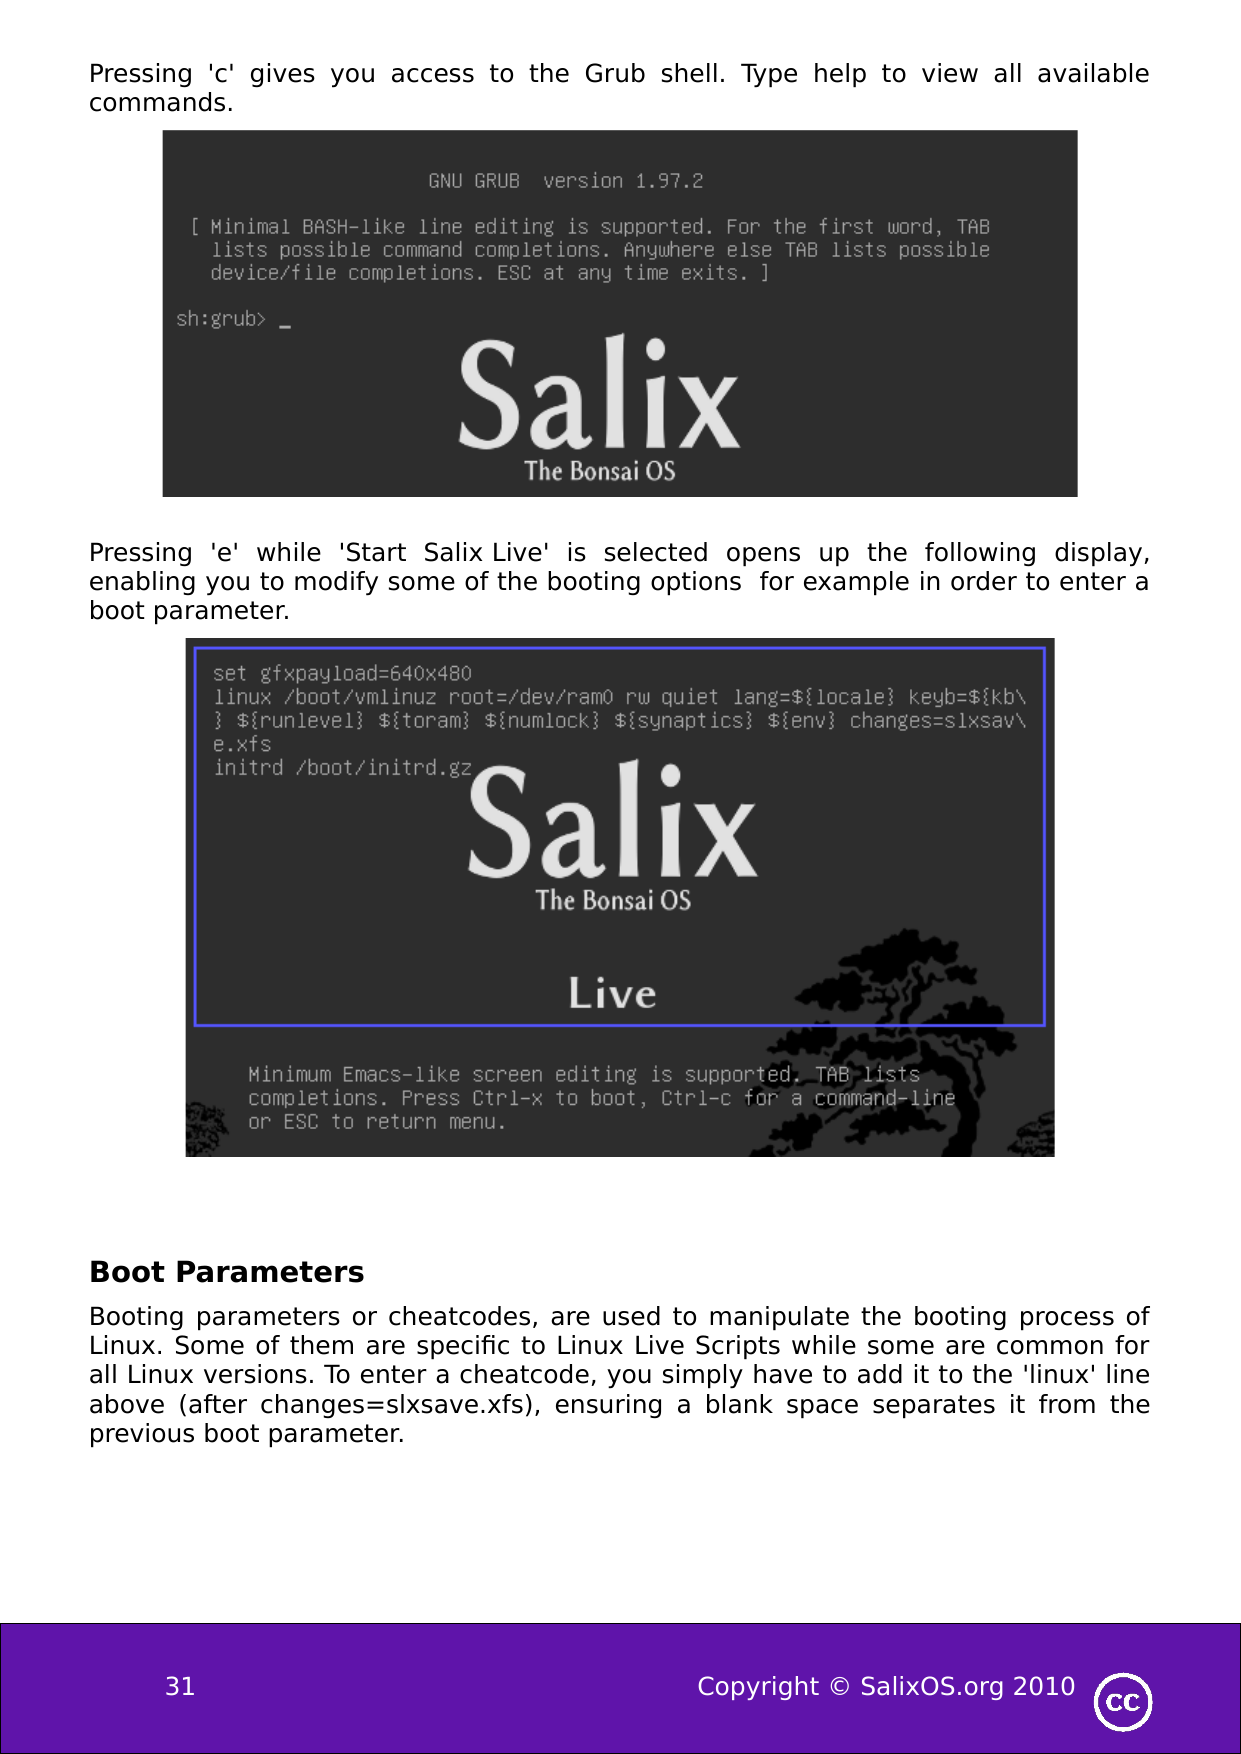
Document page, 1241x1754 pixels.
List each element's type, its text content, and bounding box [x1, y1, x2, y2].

text Booting parameters or cheatcodes, are used to manipulate the booting process of Linux. Some of them are specific to Linux Live Scripts while some are common for all Linux versions. To enter a cheatcode, you simply have to add it to the 'linux' line above (after changes=slxsave.xfs), ensuring a blank space separates it from the previous boot parameter. [88, 1302, 1152, 1448]
text Pressing 'e' while 'Start Salix Live' is selected opens up the following display, enabling you to modify some of the booting options for example in order to enter a boot parameter. [88, 538, 1152, 626]
subtitle Boot Parameters [88, 1256, 1152, 1290]
picture [185, 638, 1055, 1157]
picture [1093, 1672, 1153, 1732]
text Pressing 'c' gives you access to the Grub shell. Type help to view all available commands. [88, 59, 1152, 117]
picture [162, 130, 1078, 497]
